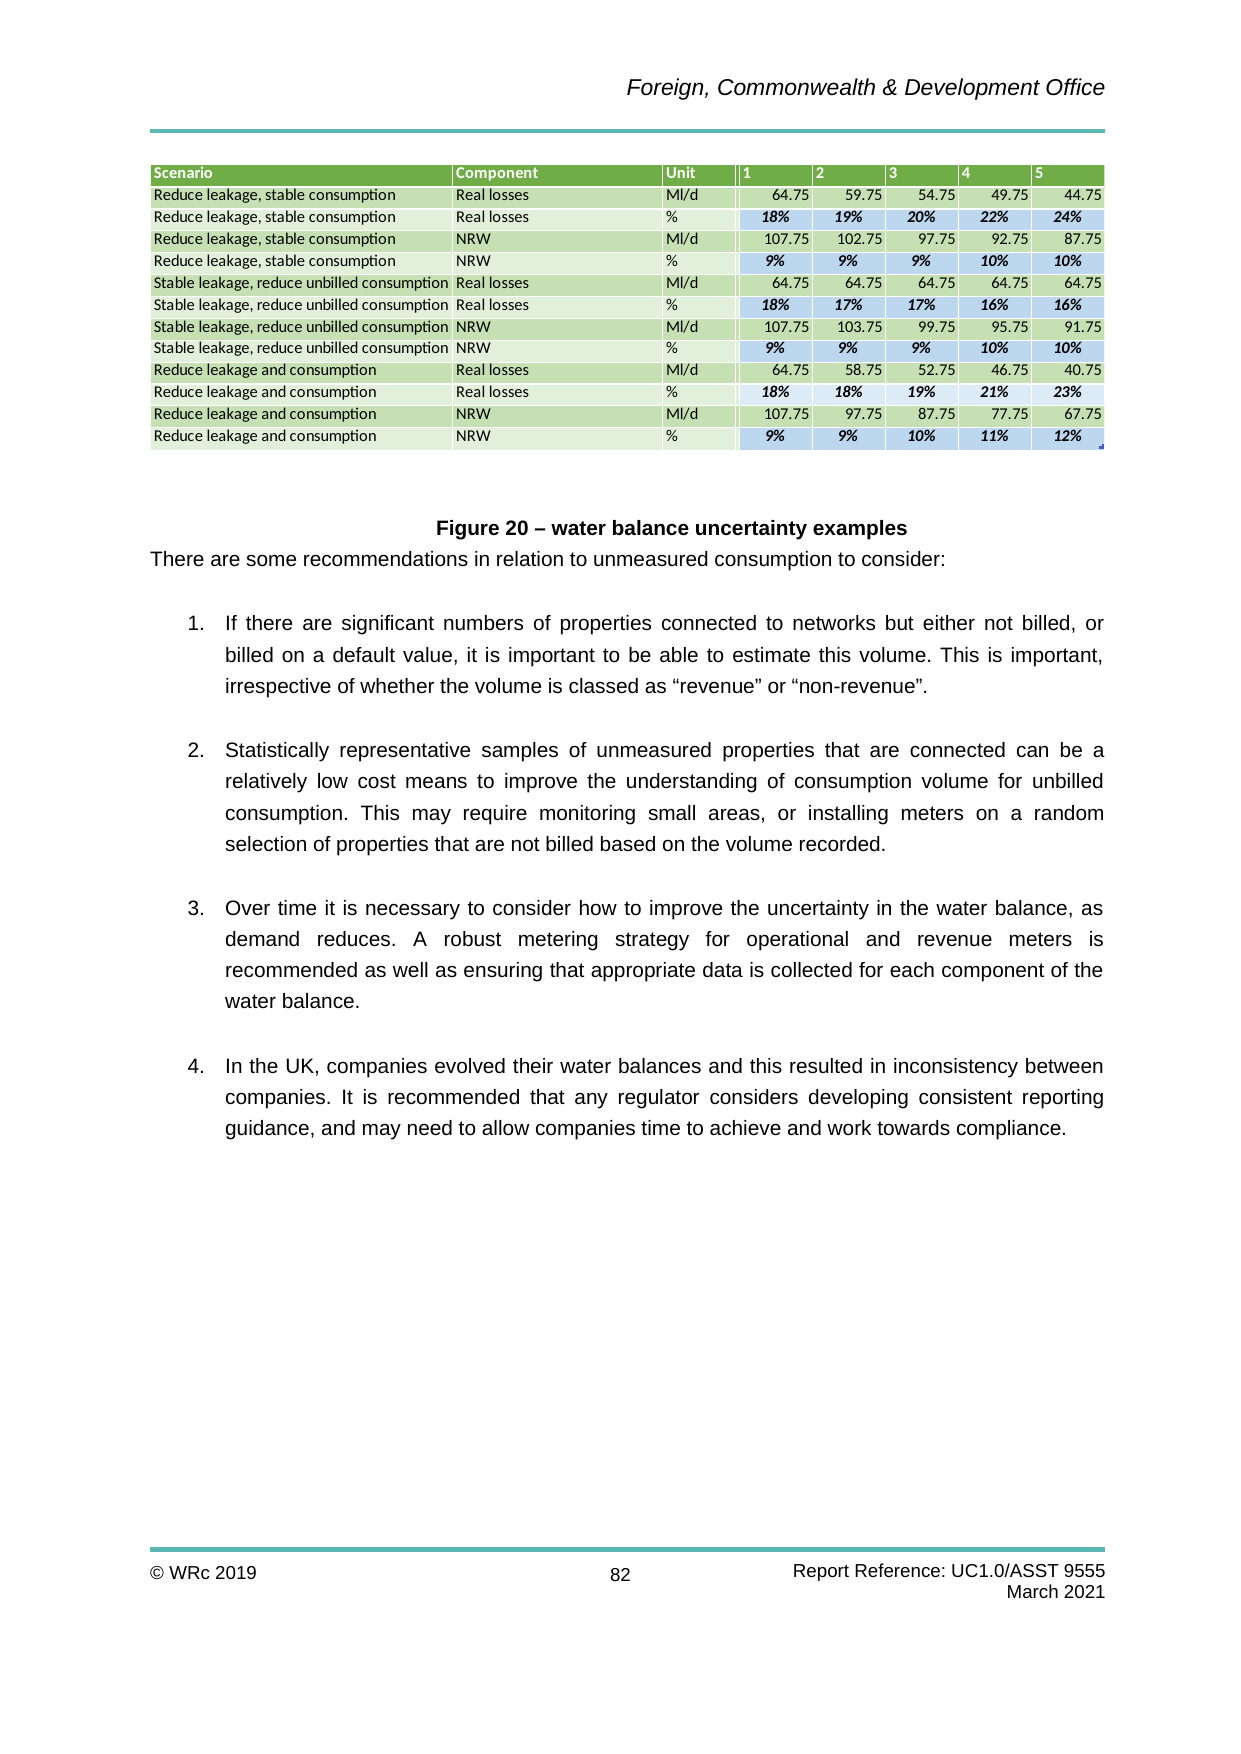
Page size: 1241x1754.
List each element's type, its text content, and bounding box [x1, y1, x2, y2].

list Statistically representative samples of unmeasured properties that are connected can be a relatively low cost means to improve the understanding of consumption volume for unbilled consumption. This may require monitoring small areas, or installing meters on a random selection of properties that are not billed based on the volume recorded. [187, 738, 1105, 855]
list If there are significant numbers of properties connected to networks but either not billed, or billed on a default value, it is important to be able to estimate this volume. This is important, irrespective of whether the volume is classed as “revenue” or “non-revenue”. [187, 611, 1105, 697]
text Figure 20 – water balance uncertainty examples [239, 516, 1105, 539]
list In the UK, companies evolved their water balances and this resulted in inconsistency between companies. It is recommended that any regulator considers developing consistent reporting guidance, and may need to allow companies time to achieve and work towards compliance. [187, 1054, 1105, 1140]
list Over time it is necessary to consider how to improve the uncertainty in the water balance, as demand reduces. A robust metering strategy for operational and revenue meters is recommended as well as ensuring that appropriate data is collected for each component of the water balance. [187, 896, 1105, 1013]
text There are some recommendations in relation to unmeasured consumption to consider: [150, 547, 1105, 571]
